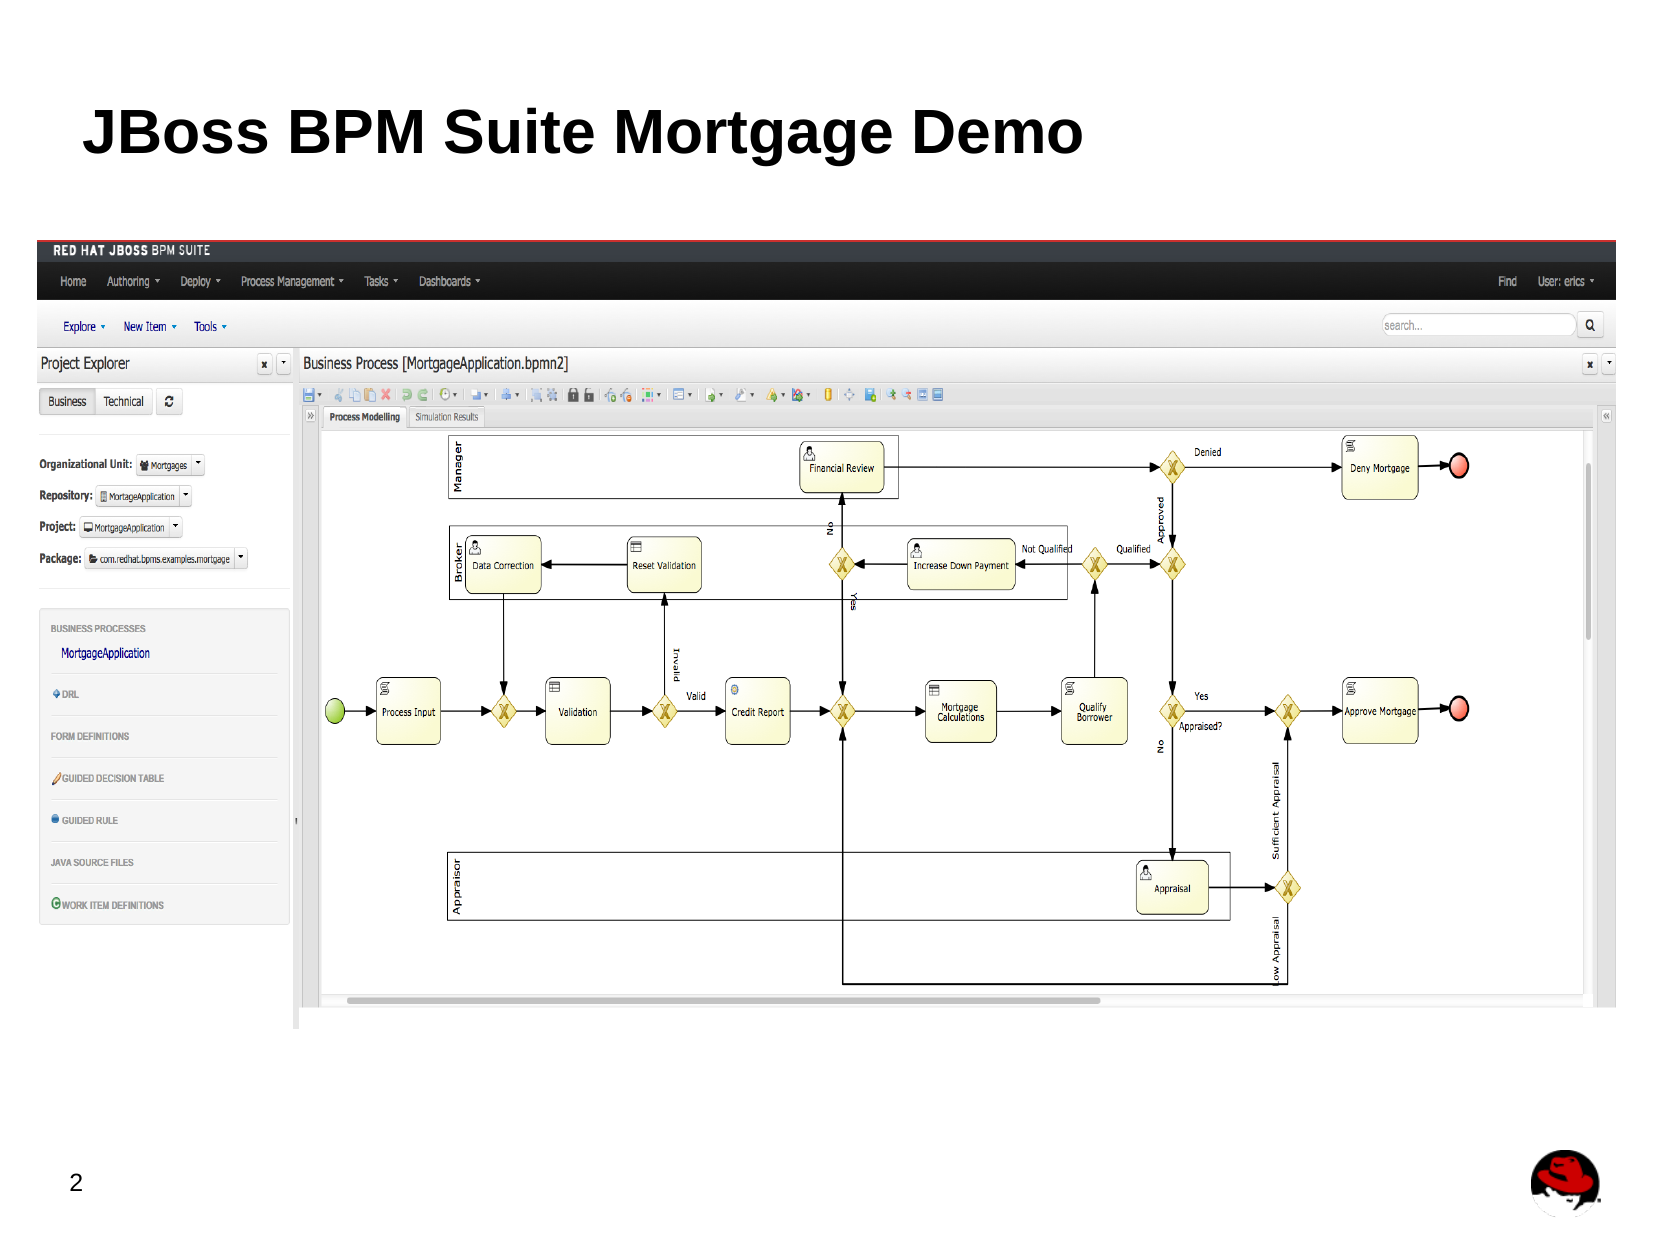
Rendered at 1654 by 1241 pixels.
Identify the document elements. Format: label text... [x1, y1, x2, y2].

picture [1531, 1150, 1601, 1218]
title JBoss BPM Suite Mortgage Demo [82, 49, 1571, 215]
picture [37, 240, 1616, 1029]
